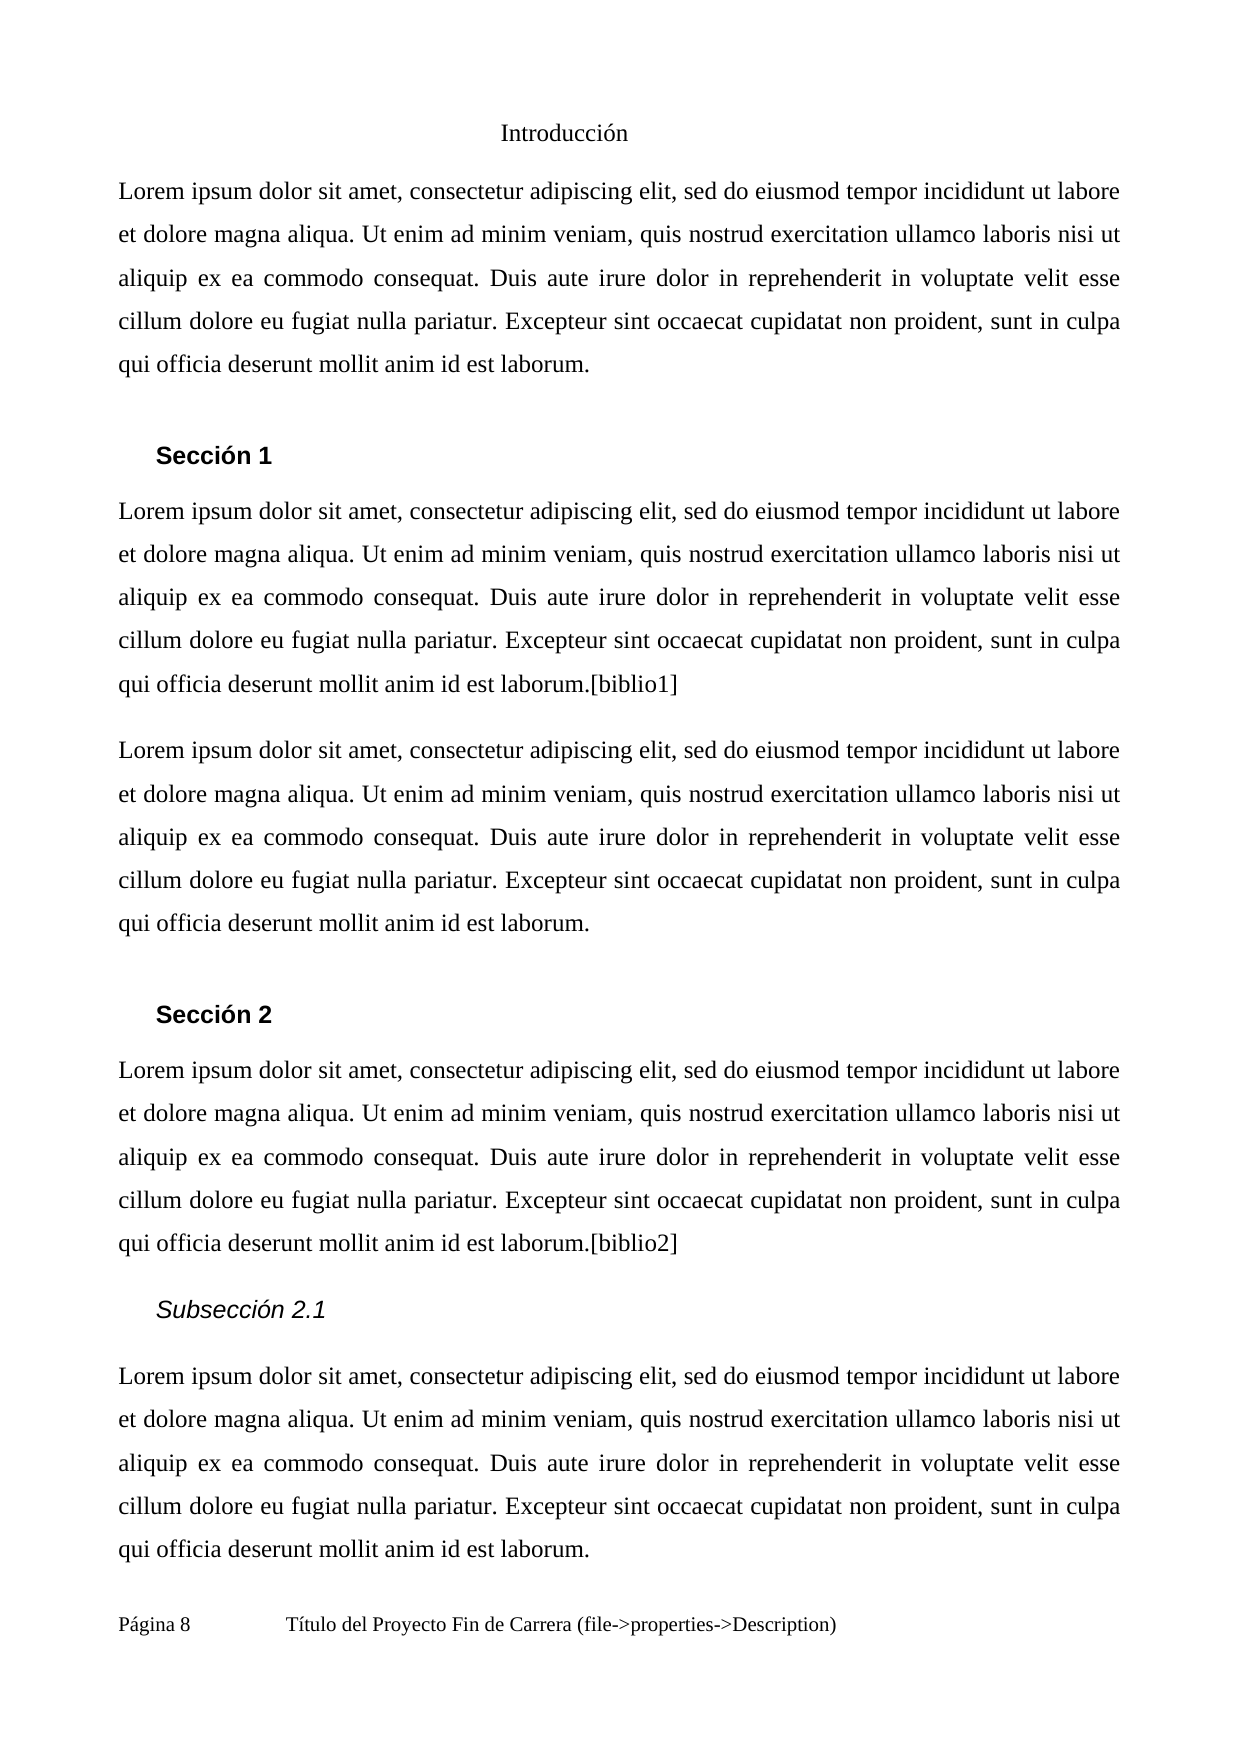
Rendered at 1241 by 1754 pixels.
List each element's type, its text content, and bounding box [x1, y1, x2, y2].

subtitle Sección 1 [118, 441, 1122, 469]
subtitle Sección 2 [118, 1000, 1122, 1028]
text Lorem ipsum dolor sit amet, consectetur adipiscing elit, sed do eiusmod tempor incididunt ut labore et dolore magna aliqua. Ut enim ad minim veniam, quis nostrud exercitation ullamco laboris nisi ut aliquip ex ea commodo consequat. Duis aute irure dolor in reprehenderit in voluptate velit esse cillum dolore eu fugiat nulla pariatur. Excepteur sint occaecat cupidatat non proident, sunt in culpa qui officia deserunt mollit anim id est laborum.[biblio1] [118, 496, 1122, 697]
subtitle Subsección 2.1 [118, 1295, 1122, 1323]
text Lorem ipsum dolor sit amet, consectetur adipiscing elit, sed do eiusmod tempor incididunt ut labore et dolore magna aliqua. Ut enim ad minim veniam, quis nostrud exercitation ullamco laboris nisi ut aliquip ex ea commodo consequat. Duis aute irure dolor in reprehenderit in voluptate velit esse cillum dolore eu fugiat nulla pariatur. Excepteur sint occaecat cupidatat non proident, sunt in culpa qui officia deserunt mollit anim id est laborum.[biblio2] [118, 1055, 1122, 1257]
text Lorem ipsum dolor sit amet, consectetur adipiscing elit, sed do eiusmod tempor incididunt ut labore et dolore magna aliqua. Ut enim ad minim veniam, quis nostrud exercitation ullamco laboris nisi ut aliquip ex ea commodo consequat. Duis aute irure dolor in reprehenderit in voluptate velit esse cillum dolore eu fugiat nulla pariatur. Excepteur sint occaecat cupidatat non proident, sunt in culpa qui officia deserunt mollit anim id est laborum. [118, 736, 1122, 937]
text Lorem ipsum dolor sit amet, consectetur adipiscing elit, sed do eiusmod tempor incididunt ut labore et dolore magna aliqua. Ut enim ad minim veniam, quis nostrud exercitation ullamco laboris nisi ut aliquip ex ea commodo consequat. Duis aute irure dolor in reprehenderit in voluptate velit esse cillum dolore eu fugiat nulla pariatur. Excepteur sint occaecat cupidatat non proident, sunt in culpa qui officia deserunt mollit anim id est laborum. [118, 1361, 1122, 1563]
text Lorem ipsum dolor sit amet, consectetur adipiscing elit, sed do eiusmod tempor incididunt ut labore et dolore magna aliqua. Ut enim ad minim veniam, quis nostrud exercitation ullamco laboris nisi ut aliquip ex ea commodo consequat. Duis aute irure dolor in reprehenderit in voluptate velit esse cillum dolore eu fugiat nulla pariatur. Excepteur sint occaecat cupidatat non proident, sunt in culpa qui officia deserunt mollit anim id est laborum. [118, 176, 1122, 378]
